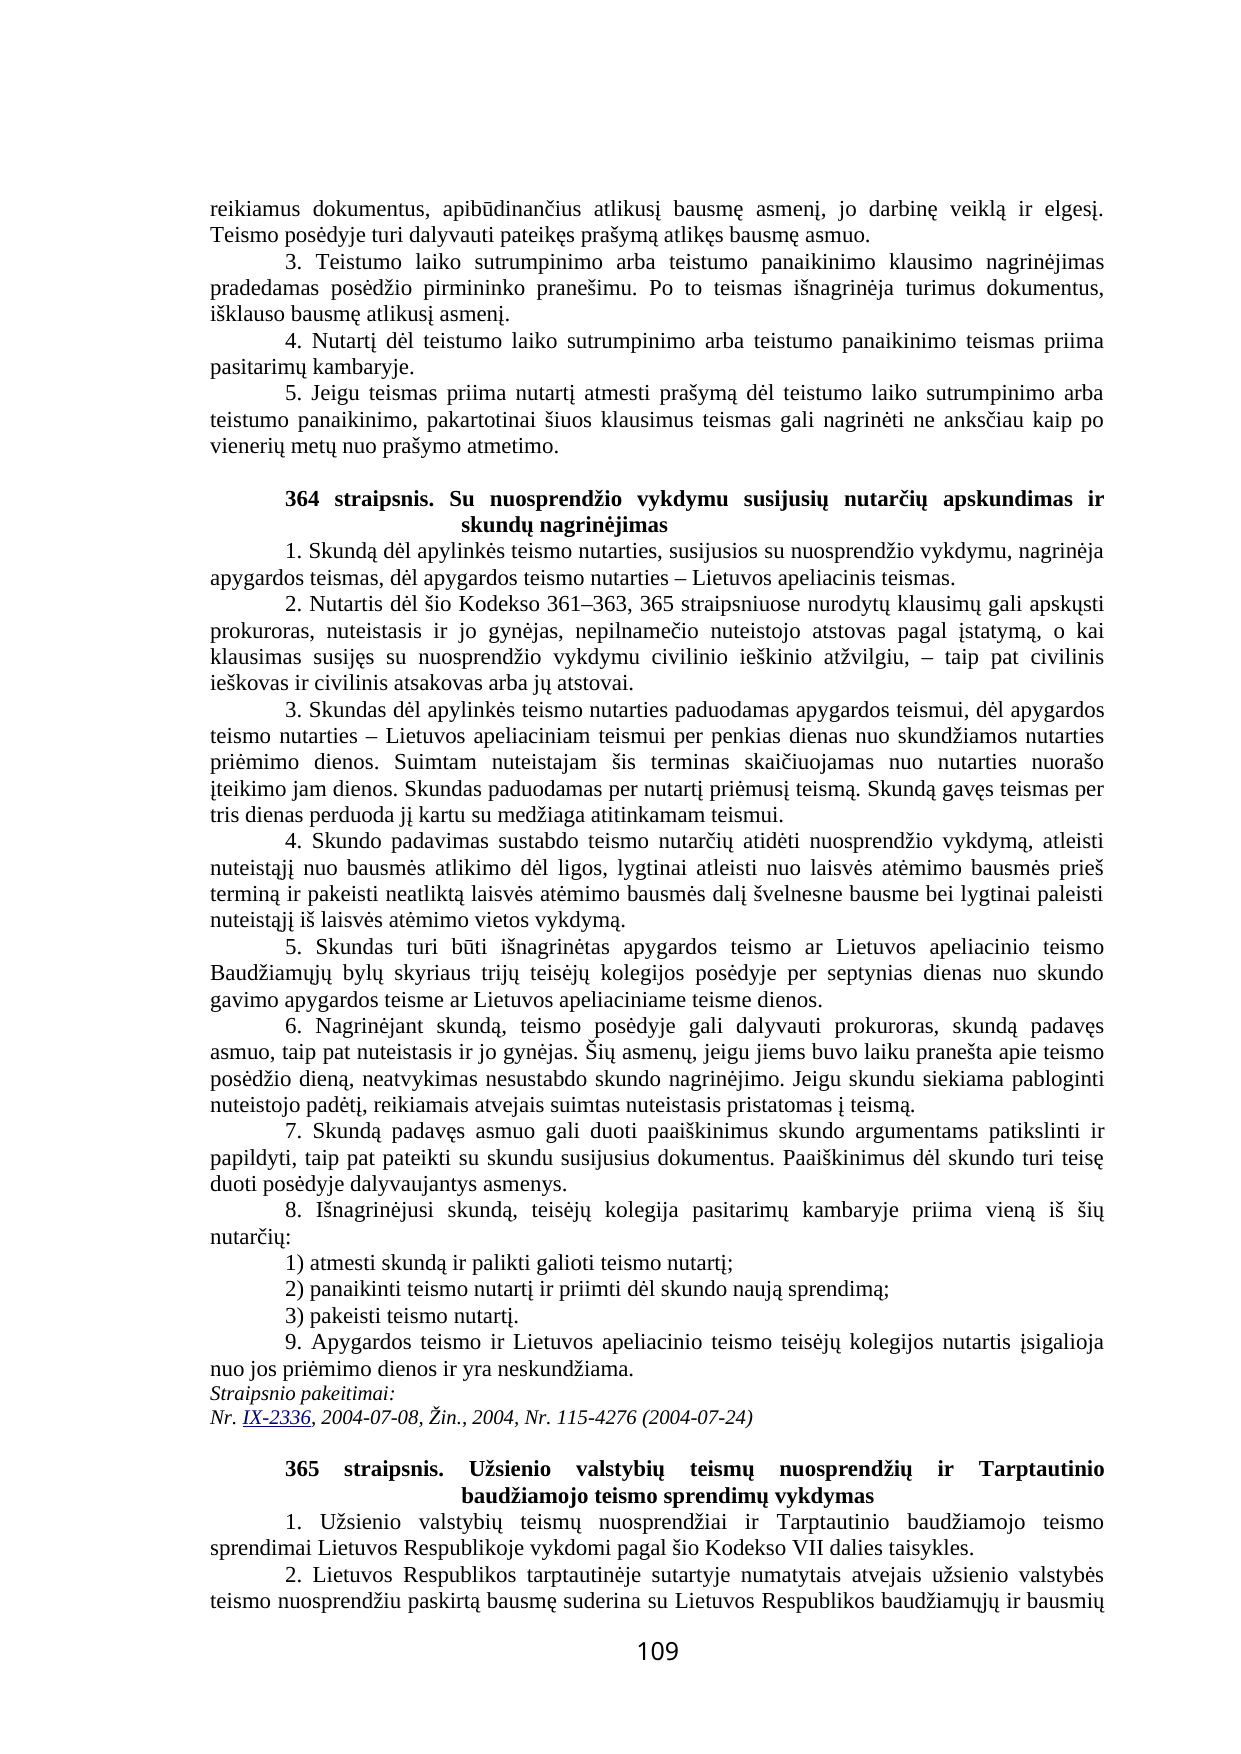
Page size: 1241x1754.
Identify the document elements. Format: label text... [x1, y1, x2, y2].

text 5. Skundas turi būti išnagrinėtas apygardos teismo ar Lietuvos apeliacinio teismo Baudžiamųjų bylų skyriaus trijų teisėjų kolegijos posėdyje per septynias dienas nuo skundo gavimo apygardos teisme ar Lietuvos apeliaciniame teisme dienos. [210, 933, 1106, 1012]
text 7. Skundą padavęs asmuo gali duoti paaiškinimus skundo argumentams patikslinti ir papildyti, taip pat pateikti su skundu susijusius dokumentus. Paaiškinimus dėl skundo turi teisę duoti posėdyje dalyvaujantys asmenys. [210, 1117, 1106, 1196]
text 4. Nutartį dėl teistumo laiko sutrumpinimo arba teistumo panaikinimo teismas priima pasitarimų kambaryje. [210, 327, 1106, 379]
text Straipsnio pakeitimai: [210, 1381, 1106, 1405]
text 365 straipsnis. Užsienio valstybių teismų nuosprendžių ir Tarptautinio baudžiamojo teismo sprendimų vykdymas [285, 1455, 1106, 1508]
text 1) atmesti skundą ir palikti galioti teismo nutartį; [210, 1249, 1106, 1276]
text 3. Teistumo laiko sutrumpinimo arba teistumo panaikinimo klausimo nagrinėjimas pradedamas posėdžio pirmininko pranešimu. Po to teismas išnagrinėja turimus dokumentus, išklauso bausmę atlikusį asmenį. [210, 248, 1106, 327]
text 1. Skundą dėl apylinkės teismo nutarties, susijusios su nuosprendžio vykdymu, nagrinėja apygardos teismas, dėl apygardos teismo nutarties – Lietuvos apeliacinis teismas. [210, 538, 1106, 590]
text reikiamus dokumentus, apibūdinančius atlikusį bausmę asmenį, jo darbinę veiklą ir elgesį. Teismo posėdyje turi dalyvauti pateikęs prašymą atlikęs bausmę asmuo. [210, 195, 1106, 248]
text 2. Nutartis dėl šio Kodekso 361–363, 365 straipsniuose nurodytų klausimų gali apskųsti prokuroras, nuteistasis ir jo gynėjas, nepilnamečio nuteistojo atstovas pagal įstatymą, o kai klausimas susijęs su nuosprendžio vykdymu civilinio ieškinio atžvilgiu, – taip pat civilinis ieškovas ir civilinis atsakovas arba jų atstovai. [210, 590, 1106, 696]
text 3. Skundas dėl apylinkės teismo nutarties paduodamas apygardos teismui, dėl apygardos teismo nutarties – Lietuvos apeliaciniam teismui per penkias dienas nuo skundžiamos nutarties priėmimo dienos. Suimtam nuteistajam šis terminas skaičiuojamas nuo nutarties nuorašo įteikimo jam dienos. Skundas paduodamas per nutartį priėmusį teismą. Skundą gavęs teismas per tris dienas perduoda jį kartu su medžiaga atitinkamam teismui. [210, 696, 1106, 827]
text 364 straipsnis. Su nuosprendžio vykdymu susijusių nutarčių apskundimas ir skundų nagrinėjimas [285, 485, 1106, 538]
text 5. Jeigu teismas priima nutartį atmesti prašymą dėl teistumo laiko sutrumpinimo arba teistumo panaikinimo, pakartotinai šiuos klausimus teismas gali nagrinėti ne anksčiau kaip po vienerių metų nuo prašymo atmetimo. [210, 379, 1106, 458]
text 8. Išnagrinėjusi skundą, teisėjų kolegija pasitarimų kambaryje priima vieną iš šių nutarčių: [210, 1196, 1106, 1249]
text 2. Lietuvos Respublikos tarptautinėje sutartyje numatytais atvejais užsienio valstybės teismo nuosprendžiu paskirtą bausmę suderina su Lietuvos Respublikos baudžiamųjų ir bausmių [210, 1561, 1106, 1613]
text 9. Apygardos teismo ir Lietuvos apeliacinio teismo teisėjų kolegijos nutartis įsigalioja nuo jos priėmimo dienos ir yra neskundžiama. [210, 1328, 1106, 1381]
text 3) pakeisti teismo nutartį. [210, 1302, 1106, 1328]
text 1. Užsienio valstybių teismų nuosprendžiai ir Tarptautinio baudžiamojo teismo sprendimai Lietuvos Respublikoje vykdomi pagal šio Kodekso VII dalies taisykles. [210, 1508, 1106, 1561]
text 4. Skundo padavimas sustabdo teismo nutarčių atidėti nuosprendžio vykdymą, atleisti nuteistąjį nuo bausmės atlikimo dėl ligos, lygtinai atleisti nuo laisvės atėmimo bausmės prieš terminą ir pakeisti neatliktą laisvės atėmimo bausmės dalį švelnesne bausme bei lygtinai paleisti nuteistąjį iš laisvės atėmimo vietos vykdymą. [210, 827, 1106, 933]
text 2) panaikinti teismo nutartį ir priimti dėl skundo naują sprendimą; [210, 1276, 1106, 1302]
text Nr. IX-2336, 2004-07-08, Žin., 2004, Nr. 115-4276 (2004-07-24) [210, 1405, 1106, 1429]
text 6. Nagrinėjant skundą, teismo posėdyje gali dalyvauti prokuroras, skundą padavęs asmuo, taip pat nuteistasis ir jo gynėjas. Šių asmenų, jeigu jiems buvo laiku pranešta apie teismo posėdžio dieną, neatvykimas nesustabdo skundo nagrinėjimo. Jeigu skundu siekiama pabloginti nuteistojo padėtį, reikiamais atvejais suimtas nuteistasis pristatomas į teismą. [210, 1012, 1106, 1117]
